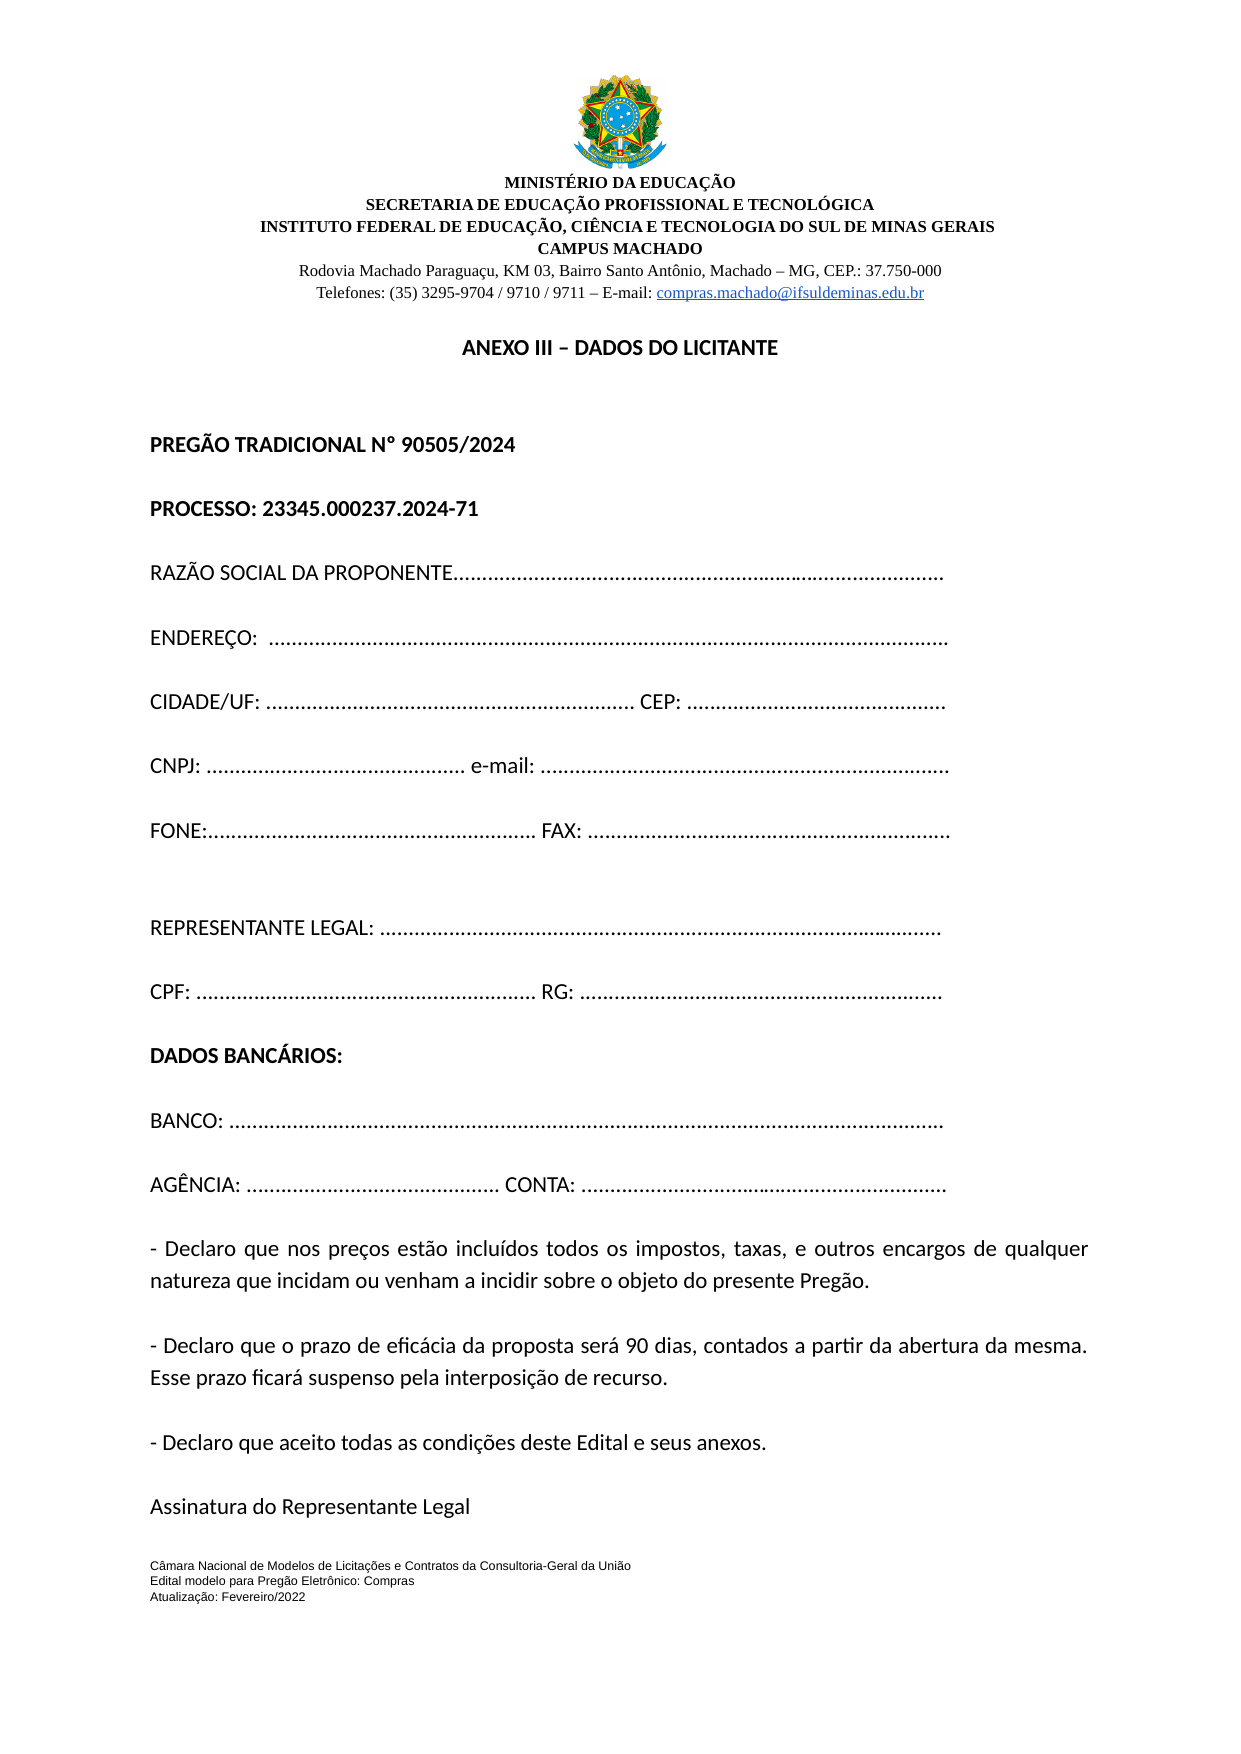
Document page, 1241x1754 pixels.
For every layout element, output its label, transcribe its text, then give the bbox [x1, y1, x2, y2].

text CPF: ........................................................... RG: ............................................................... [150, 977, 1090, 1005]
text RAZÃO SOCIAL DA PROPONENTE......................................................………....................... [150, 558, 1090, 587]
text REPRESENTANTE LEGAL: ....................................................................................……........ [150, 913, 1090, 941]
picture [613, 164, 628, 169]
picture [573, 75, 667, 169]
text CIDADE/UF: ................................................................ CEP: ............................................. [150, 687, 1090, 715]
text AGÊNCIA: ............................................ CONTA: .............................……............................. [150, 1170, 1090, 1198]
text FONE:......................................................... FAX: ............................................................... [150, 816, 1090, 844]
text PREGÃO TRADICIONAL Nº 90505/2024 [150, 430, 1090, 458]
text - Declaro que nos preços estão incluídos todos os impostos, taxas, e outros encargos de qualquer natureza que incidam ou venham a incidir sobre o objeto do presente Pregão. [150, 1234, 1090, 1295]
text PROCESSO: 23345.000237.2024-71 [150, 494, 1090, 522]
text DADOS BANCÁRIOS: [150, 1041, 1090, 1069]
picture [639, 150, 650, 156]
text CNPJ: ............................................. e-mail: ....................................................................... [150, 752, 1090, 780]
text BANCO: ............................................................................................................................ [150, 1106, 1090, 1134]
text Assinatura do Representante Legal [150, 1492, 1090, 1520]
text - Declaro que o prazo de eficácia da proposta será 90 dias, contados a partir da abertura da mesma. Esse prazo ficará suspenso pela interposição de recurso. [150, 1331, 1090, 1391]
text - Declaro que aceito todas as condições deste Edital e seus anexos. [150, 1428, 1090, 1456]
text ENDEREÇO: ...................................................................................................................... [150, 623, 1090, 651]
text ANEXO III – DADOS DO LICITANTE [150, 333, 1090, 361]
